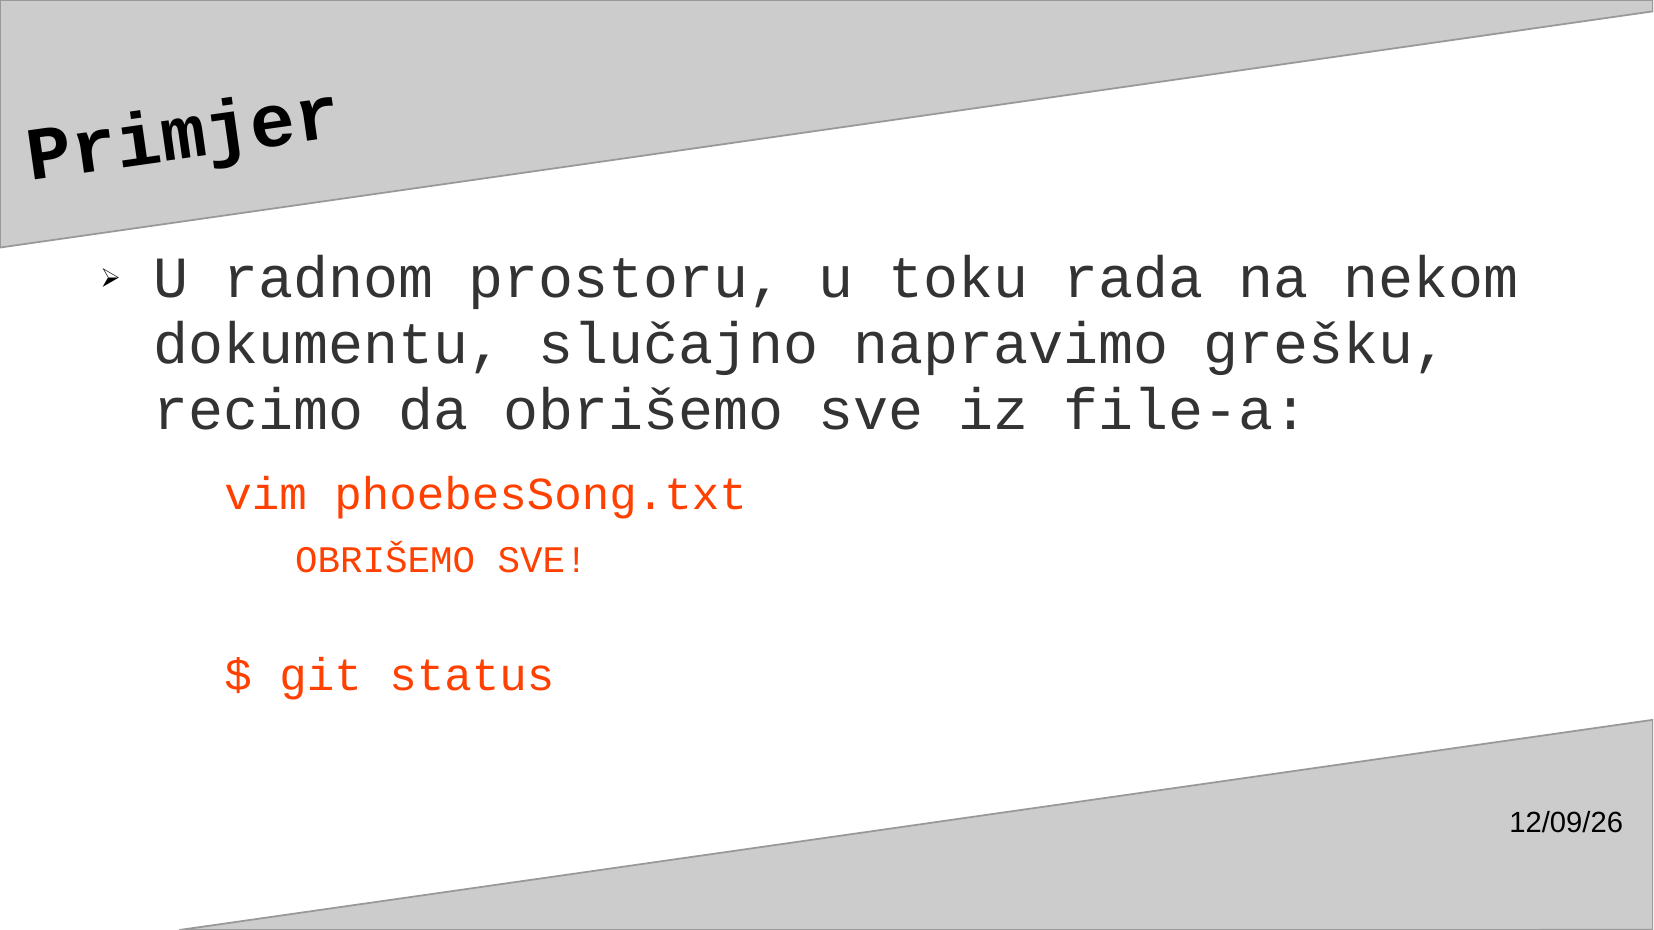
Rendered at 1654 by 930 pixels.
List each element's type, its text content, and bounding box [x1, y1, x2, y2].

list U radnom prostoru, u toku rada na nekom dokumentu, slučajno napravimo grešku, recimo da obrišemo sve iz file-a: vim phoebesSong.txt OBRIŠEMO SVE! $ git status [82, 248, 1538, 789]
title Primjer [16, 0, 1501, 239]
